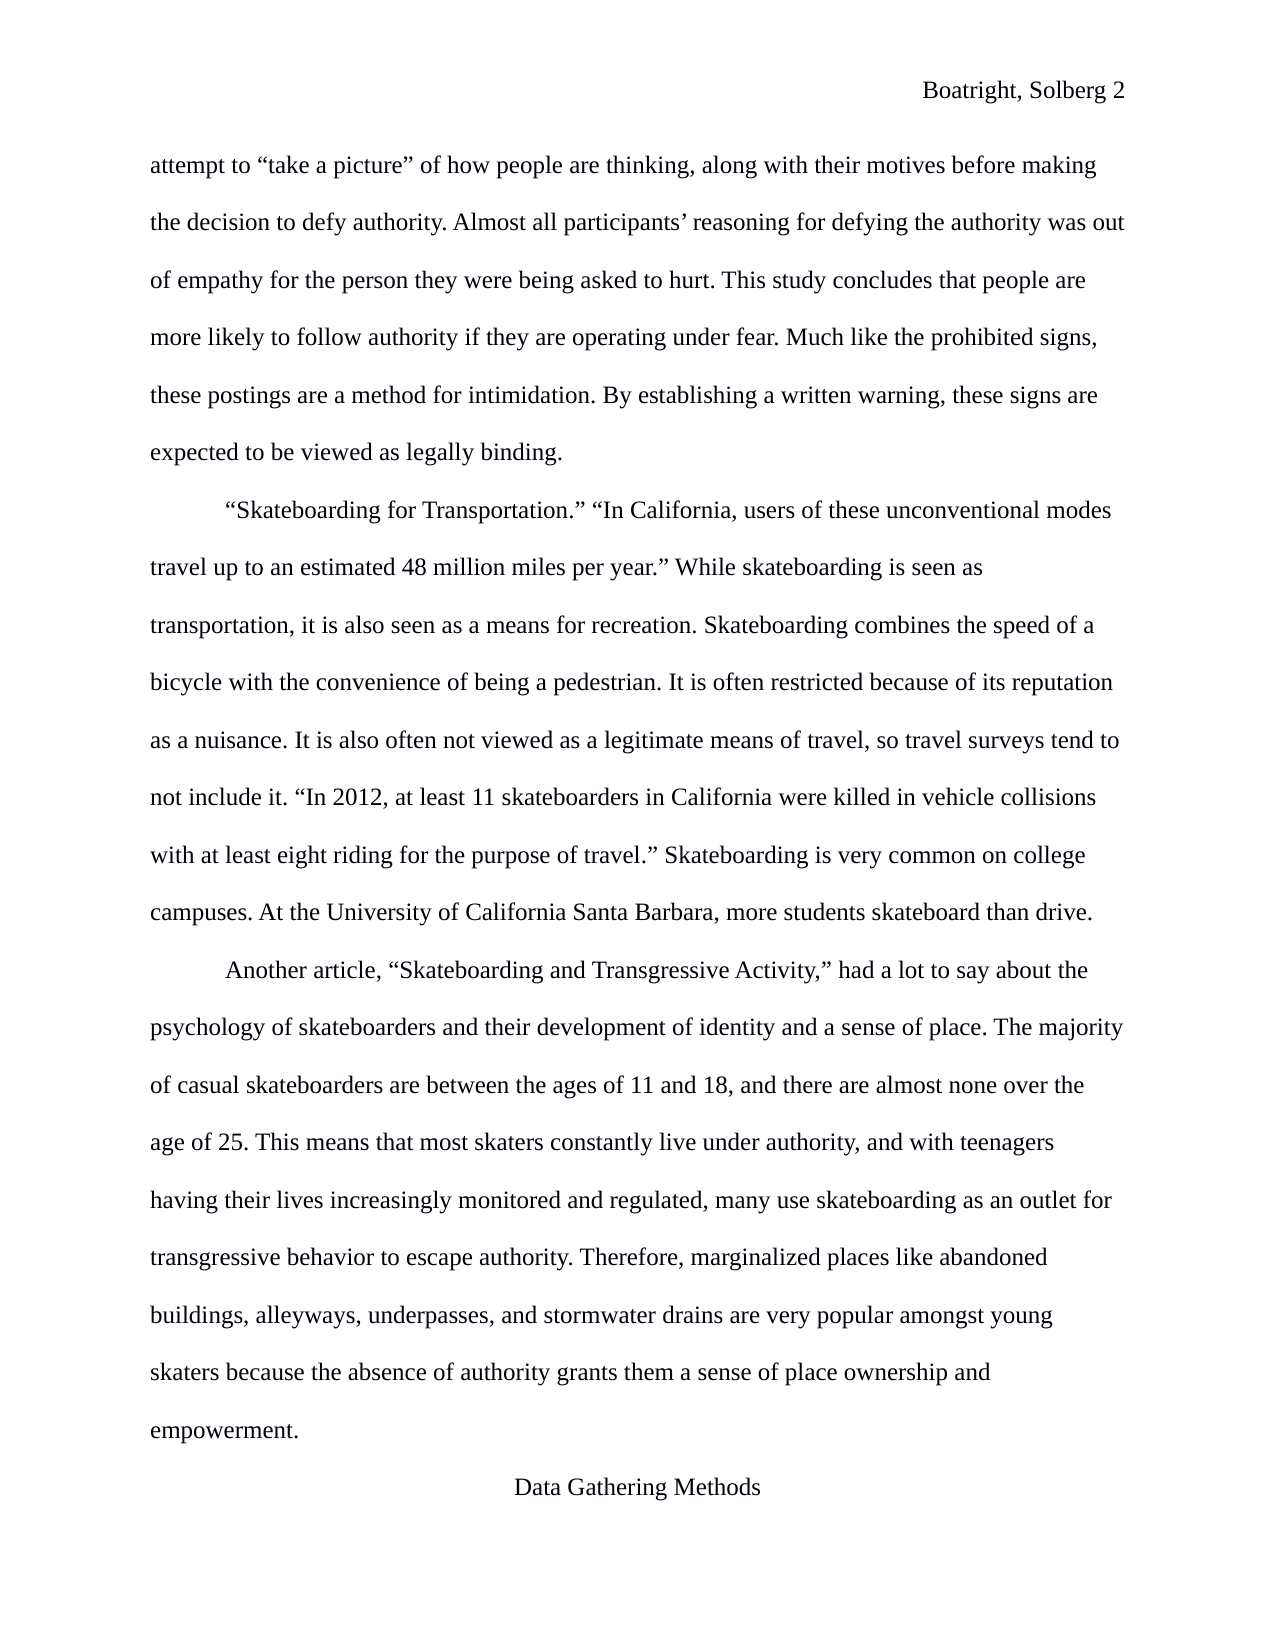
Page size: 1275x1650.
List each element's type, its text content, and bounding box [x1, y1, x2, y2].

text attempt to “take a picture” of how people are thinking, along with their motives before making the decision to defy authority. Almost all participants’ reasoning for defying the authority was out of empathy for the person they were being asked to hurt. This study concludes that people are more likely to follow authority if they are operating under fear. Much like the prohibited signs, these postings are a method for intimidation. By establishing a written warning, these signs are expected to be viewed as legally binding. [150, 150, 1125, 466]
text Another article, “Skateboarding and Transgressive Activity,” had a lot to say about the psychology of skateboarders and their development of identity and a sense of place. The majority of casual skateboarders are between the ages of 11 and 18, and there are almost none over the age of 25. This means that most skaters constantly live under authority, and with teenagers having their lives increasingly monitored and regulated, many use skateboarding as an outlet for transgressive behavior to escape authority. Therefore, marginalized places like abandoned buildings, alleyways, underpasses, and stormwater drains are very popular amongst young skaters because the absence of authority grants them a sense of place ownership and empowerment. [150, 955, 1125, 1444]
text Data Gathering Methods [150, 1472, 1125, 1501]
text “Skateboarding for Transportation.” “In California, users of these unconventional modes travel up to an estimated 48 million miles per year.” While skateboarding is seen as transportation, it is also seen as a means for recreation. Skateboarding combines the speed of a bicycle with the convenience of being a pedestrian. It is often restricted because of its reputation as a nuisance. It is also often not viewed as a legitimate means of travel, so travel surveys tend to not include it. “In 2012, at least 11 skateboarders in California were killed in vehicle collisions with at least eight riding for the purpose of travel.” Skateboarding is very common on college campuses. At the University of California Santa Barbara, more students skateboard than drive. [150, 495, 1125, 926]
